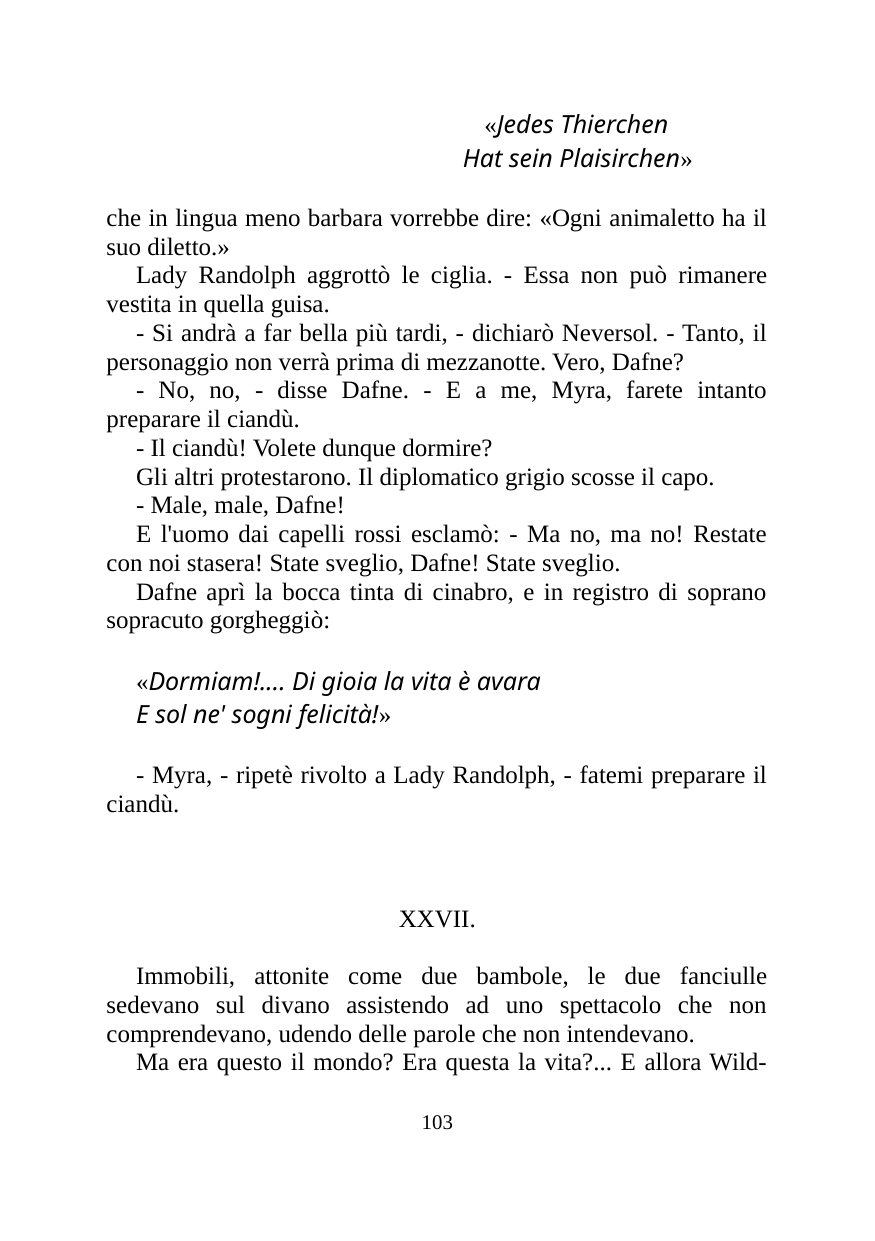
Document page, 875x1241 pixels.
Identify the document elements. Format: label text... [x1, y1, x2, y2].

text «Dormiam!.... Di gioia la vita è avara [106, 663, 768, 697]
text Ma era questo il mondo? Era questa la vita?... E allora Wild- [106, 1047, 768, 1076]
text Gli altri protestarono. Il diplomatico grigio scosse il capo. [106, 462, 768, 491]
text «Jedes Thierchen [387, 106, 768, 140]
text Immobili, attonite come due bambole, le due fanciulle sedevano sul divano assistendo ad uno spettacolo che non comprendevano, udendo delle parole che non intendevano. [106, 961, 768, 1047]
text Lady Randolph aggrottò le ciglia. - Essa non può rimanere vestita in quella guisa. [106, 261, 768, 318]
text - Myra, - ripetè rivolto a Lady Randolph, - fatemi preparare il ciandù. [106, 760, 768, 817]
text Hat sein Plaisirchen» [387, 140, 768, 174]
text - No, no, - disse Dafne. - E a me, Myra, farete intanto preparare il ciandù. [106, 376, 768, 433]
text che in lingua meno barbara vorrebbe dire: «Ogni animaletto ha il suo diletto.» [106, 203, 768, 261]
text XXVII. [106, 904, 768, 932]
text E sol ne' sogni felicità!» [106, 697, 768, 731]
text - Male, male, Dafne! [106, 491, 768, 519]
text Dafne aprì la bocca tinta di cinabro, e in registro di soprano sopracuto gorgheggiò: [106, 577, 768, 634]
text - Si andrà a far bella più tardi, - dichiarò Neversol. - Tanto, il personaggio non verrà prima di mezzanotte. Vero, Dafne? [106, 318, 768, 376]
text E l'uomo dai capelli rossi esclamò: - Ma no, ma no! Restate con noi stasera! State sveglio, Dafne! State sveglio. [106, 519, 768, 577]
text - Il ciandù! Volete dunque dormire? [106, 433, 768, 462]
